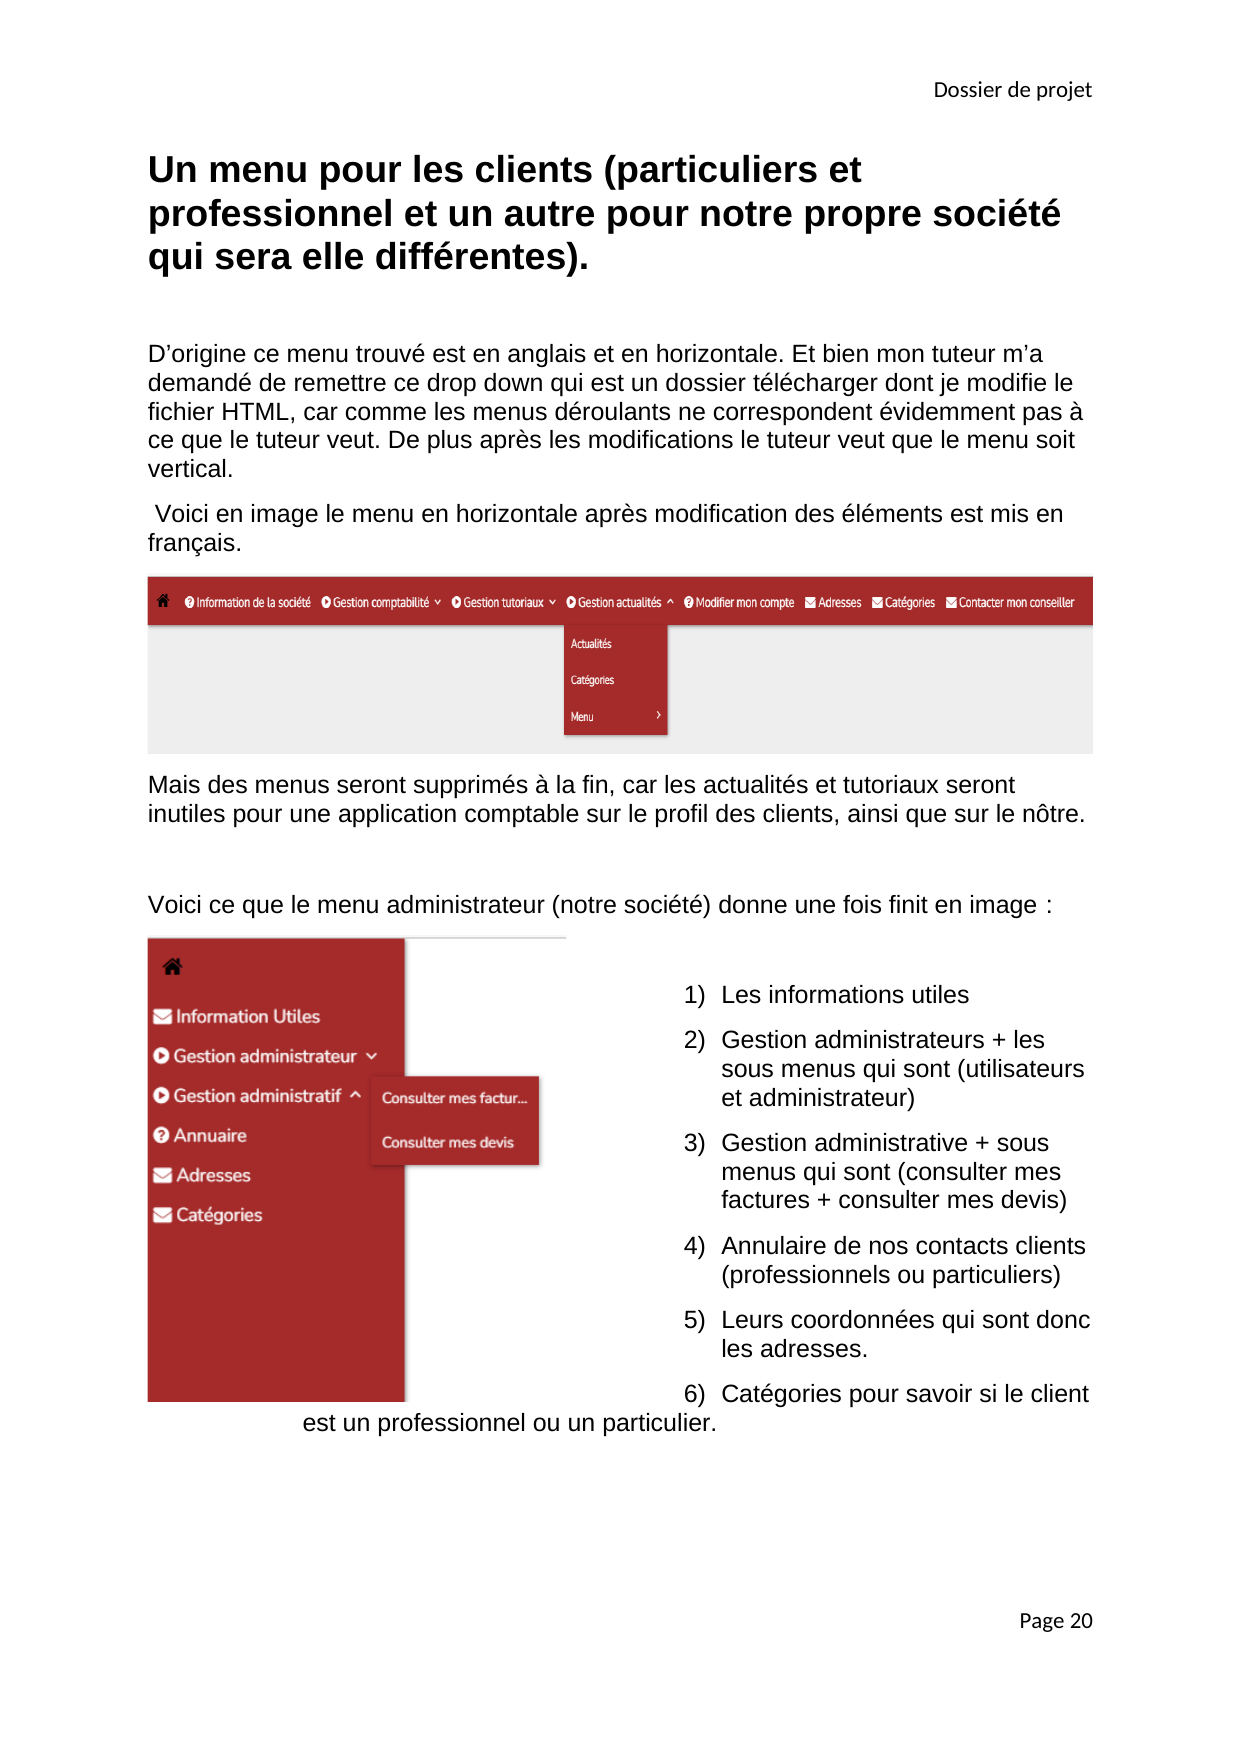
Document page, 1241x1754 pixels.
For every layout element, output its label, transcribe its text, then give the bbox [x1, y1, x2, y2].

list Gestion administrateurs + les sous menus qui sont (utilisateurs et administrateur) [567, 1025, 1093, 1111]
list Les informations utiles [567, 980, 1093, 1008]
text Un menu pour les clients (particuliers et professionnel et un autre pour notre propre société qui sera elle différentes). [148, 148, 1093, 277]
list Gestion administrative + sous menus qui sont (consulter mes factures + consulter mes devis) [567, 1128, 1093, 1214]
list Annulaire de nos contacts clients (professionnels ou particuliers) [567, 1231, 1093, 1288]
text Voici en image le menu en horizontale après modification des éléments est mis en français. [148, 499, 1093, 557]
text D’origine ce menu trouvé est en anglais et en horizontale. Et bien mon tuteur m’a demandé de remettre ce drop down qui est un dossier télécharger dont je modifie le fichier HTML, car comme les menus déroulants ne correspondent évidemment pas à ce que le tuteur veut. De plus après les modifications le tuteur veut que le menu soit vertical. [148, 339, 1093, 483]
text Voici ce que le menu administrateur (notre société) donne une fois finit en image : [148, 889, 1093, 918]
text Mais des menus seront supprimés à la fin, car les actualités et tutoriaux seront inutiles pour une application comptable sur le profil des clients, ainsi que sur le nôtre. [148, 770, 1093, 827]
list Leurs coordonnées qui sont donc les adresses. [567, 1305, 1093, 1363]
list Catégories pour savoir si le client est un professionnel ou un particulier. [265, 1379, 1093, 1466]
